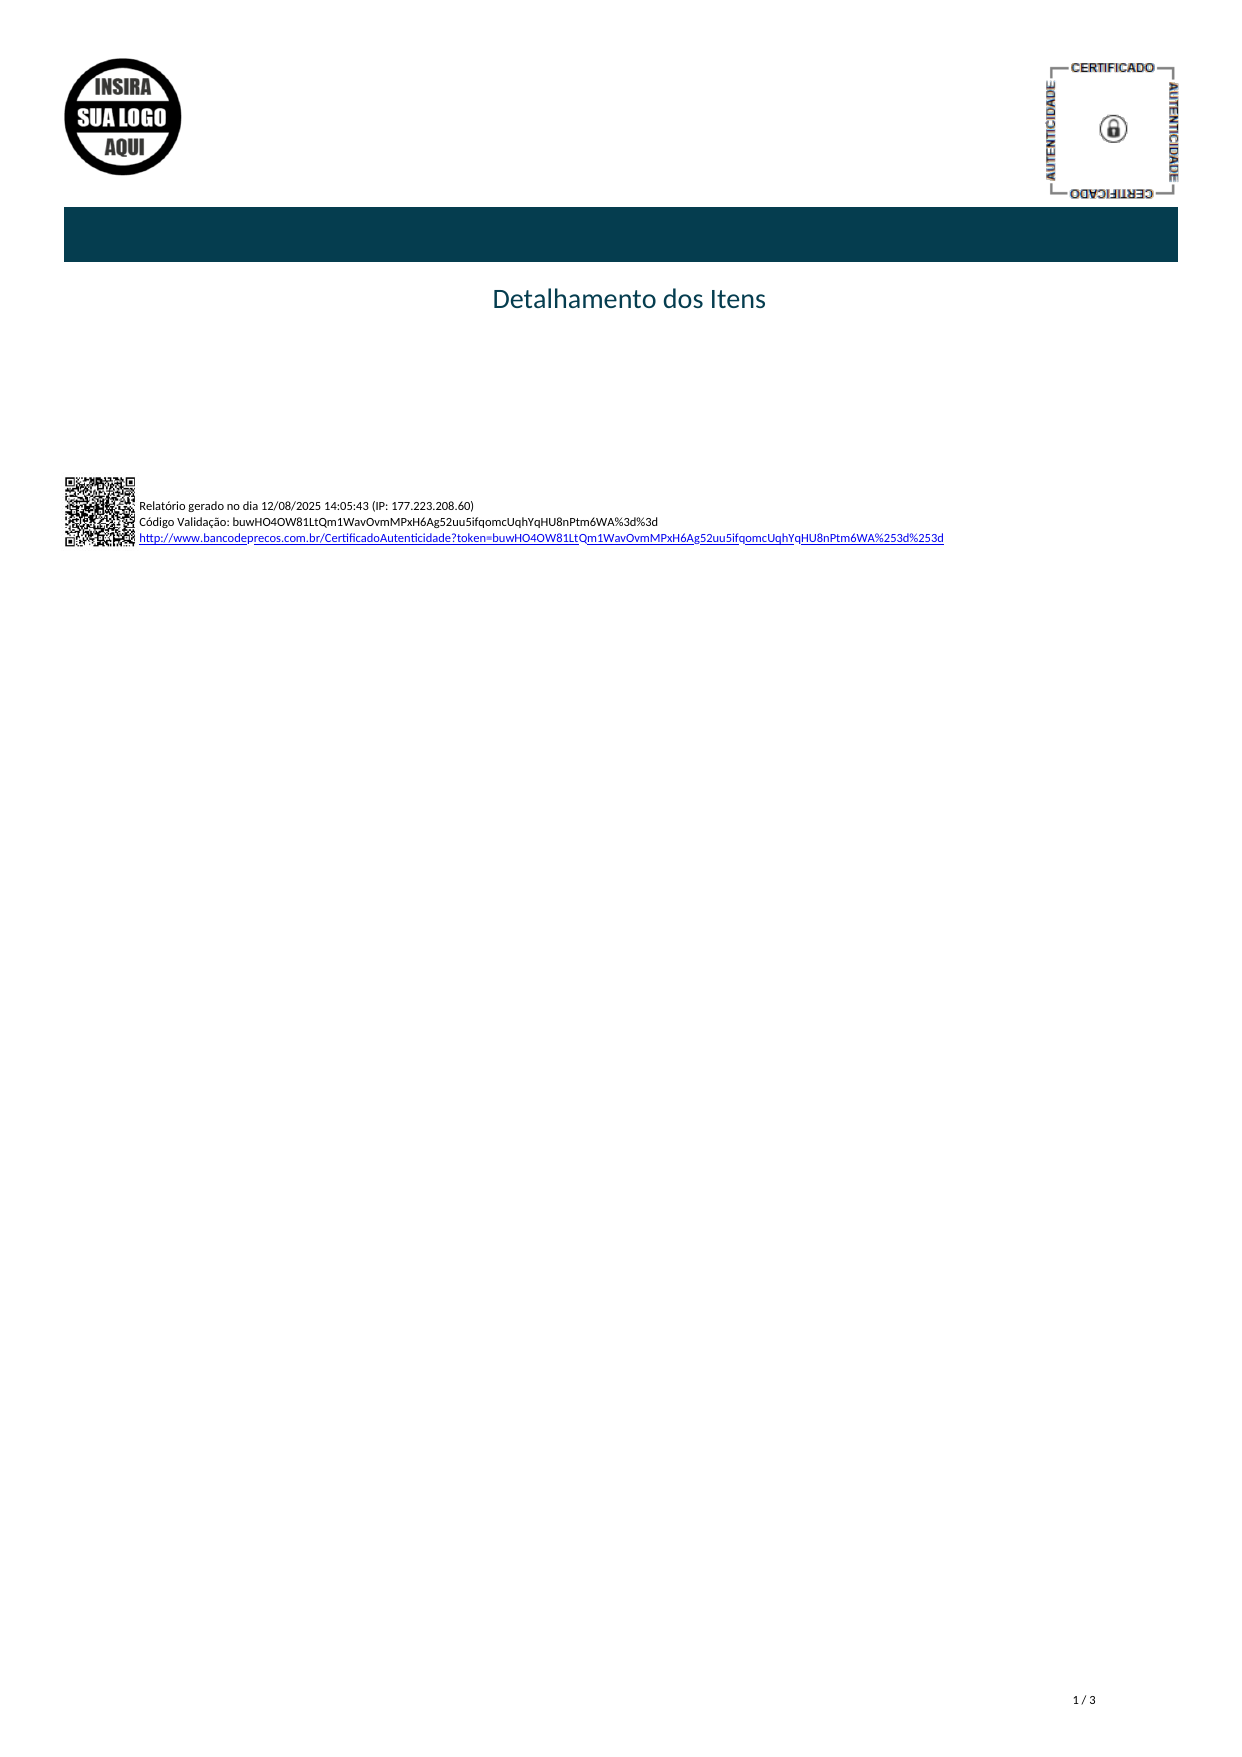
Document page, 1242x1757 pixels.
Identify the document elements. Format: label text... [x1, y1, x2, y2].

text Relatório gerado no dia 12/08/2025 14:05:43 (IP: 177.223.208.60) [139, 498, 1156, 513]
subtitle Detalhamento dos Itens [103, 262, 1156, 315]
text Código Validação: buwHO4OW81LtQm1WavOvmMPxH6Ag52uu5ifqomcUqhYqHU8nPtm6WA%3d%3d [139, 514, 1156, 529]
text http://www.bancodeprecos.com.br/CertificadoAutenticidade?token=buwHO4OW81LtQm1WavOvmMPxH6Ag52uu5ifqomcUqhYqHU8nPtm6WA%253d%253d [139, 531, 1156, 546]
